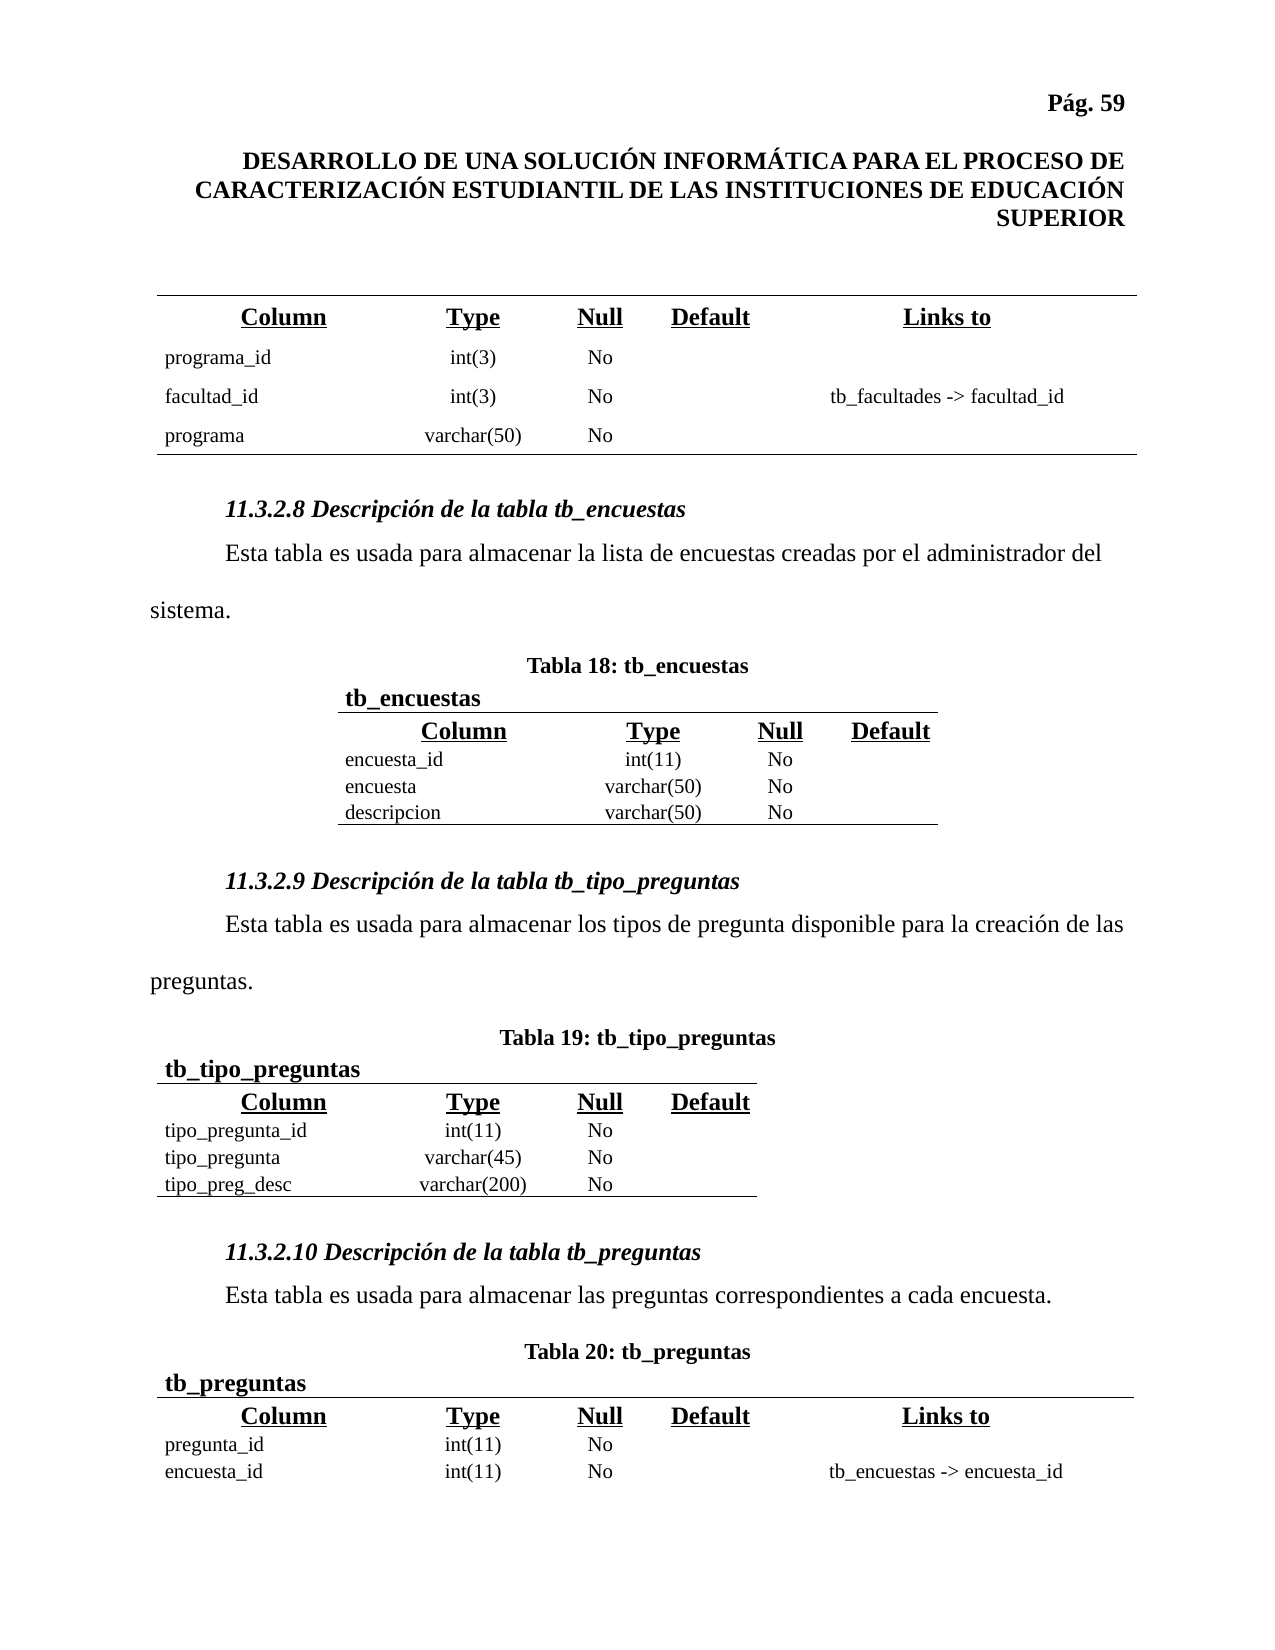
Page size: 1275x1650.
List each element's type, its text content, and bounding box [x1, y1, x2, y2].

table_header tb_preguntas [157, 1364, 409, 1397]
table_cell varchar(50) [409, 415, 536, 454]
table_header tb_tipo_preguntas [157, 1050, 409, 1083]
table_cell Default [844, 713, 937, 744]
table_cell Null [717, 713, 844, 744]
table_cell Type [409, 296, 536, 338]
table_cell [757, 1430, 1134, 1456]
table_cell No [536, 1143, 663, 1169]
table_cell int(11) [409, 1456, 536, 1483]
table_header [409, 1364, 536, 1397]
table_header [844, 679, 937, 712]
table_cell No [536, 377, 663, 415]
table_header [536, 1050, 663, 1083]
table_cell [664, 377, 757, 415]
table_cell Type [409, 1084, 536, 1116]
table_cell [844, 745, 937, 771]
table_cell No [536, 415, 663, 454]
table_cell No [536, 1430, 663, 1456]
table_cell [664, 1169, 757, 1196]
table_cell int(3) [409, 338, 536, 377]
table_cell Column [338, 713, 589, 744]
table_header [590, 679, 717, 712]
table_header [717, 679, 844, 712]
table_cell Column [157, 296, 409, 338]
table_cell Null [536, 1398, 663, 1430]
table_cell facultad_id [157, 377, 409, 415]
table_cell Links to [757, 296, 1137, 338]
table_cell pregunta_id [157, 1430, 409, 1456]
table_cell tb_facultades -> facultad_id [757, 377, 1137, 415]
table_cell [664, 338, 757, 377]
table_cell Type [409, 1398, 536, 1430]
table_cell [664, 1116, 757, 1142]
text Tabla 18: tb_encuestas [150, 653, 1125, 679]
subtitle 11.3.2.8 Descripción de la tabla tb_encuestas [150, 494, 1125, 523]
table_cell tb_encuestas -> encuesta_id [757, 1456, 1134, 1483]
text Esta tabla es usada para almacenar los tipos de pregunta disponible para la creación de las preguntas. [150, 909, 1125, 995]
table_cell Type [590, 713, 717, 744]
table_cell int(11) [409, 1430, 536, 1456]
subtitle 11.3.2.10 Descripción de la tabla tb_preguntas [150, 1237, 1125, 1266]
table_cell Links to [757, 1398, 1134, 1430]
table_cell tipo_preg_desc [157, 1169, 409, 1196]
table_header [664, 1364, 757, 1397]
table_cell [664, 1430, 757, 1456]
text Tabla 20: tb_preguntas [150, 1338, 1125, 1364]
table_cell No [536, 1169, 663, 1196]
table_cell No [717, 798, 844, 824]
table_cell [844, 771, 937, 798]
table_cell [664, 1456, 757, 1483]
table_header [757, 1364, 1134, 1397]
table_cell varchar(50) [590, 771, 717, 798]
table_cell encuesta_id [338, 745, 589, 771]
table_cell int(3) [409, 377, 536, 415]
table_cell varchar(50) [590, 798, 717, 824]
table_cell [664, 415, 757, 454]
table_cell encuesta [338, 771, 589, 798]
table_cell [757, 338, 1137, 377]
text Tabla 19: tb_tipo_preguntas [150, 1024, 1125, 1050]
table_cell Default [664, 296, 757, 338]
table_cell programa [157, 415, 409, 454]
table_header [409, 1050, 536, 1083]
table_cell Column [157, 1084, 409, 1116]
table_cell [844, 798, 937, 824]
table_cell varchar(45) [409, 1143, 536, 1169]
text Esta tabla es usada para almacenar la lista de encuestas creadas por el administrador del sistema. [150, 538, 1125, 624]
table_cell tipo_pregunta_id [157, 1116, 409, 1142]
table_cell programa_id [157, 338, 409, 377]
table_cell varchar(200) [409, 1169, 536, 1196]
table_cell Null [536, 1084, 663, 1116]
table_cell encuesta_id [157, 1456, 409, 1483]
table_cell No [536, 1116, 663, 1142]
table_header [536, 1364, 663, 1397]
table_cell No [536, 1456, 663, 1483]
table_cell No [717, 745, 844, 771]
text Esta tabla es usada para almacenar las preguntas correspondientes a cada encuesta. [150, 1280, 1125, 1309]
table_cell [757, 415, 1137, 454]
table_cell descripcion [338, 798, 589, 824]
table_cell Column [157, 1398, 409, 1430]
table_header tb_encuestas [338, 679, 589, 712]
table_header [664, 1050, 757, 1083]
table_cell [664, 1143, 757, 1169]
table_cell tipo_pregunta [157, 1143, 409, 1169]
table_cell Default [664, 1398, 757, 1430]
table_cell No [536, 338, 663, 377]
table_cell No [717, 771, 844, 798]
table_cell int(11) [590, 745, 717, 771]
table_cell Null [536, 296, 663, 338]
table_cell Default [664, 1084, 757, 1116]
subtitle 11.3.2.9 Descripción de la tabla tb_tipo_preguntas [150, 866, 1125, 894]
table_cell int(11) [409, 1116, 536, 1142]
